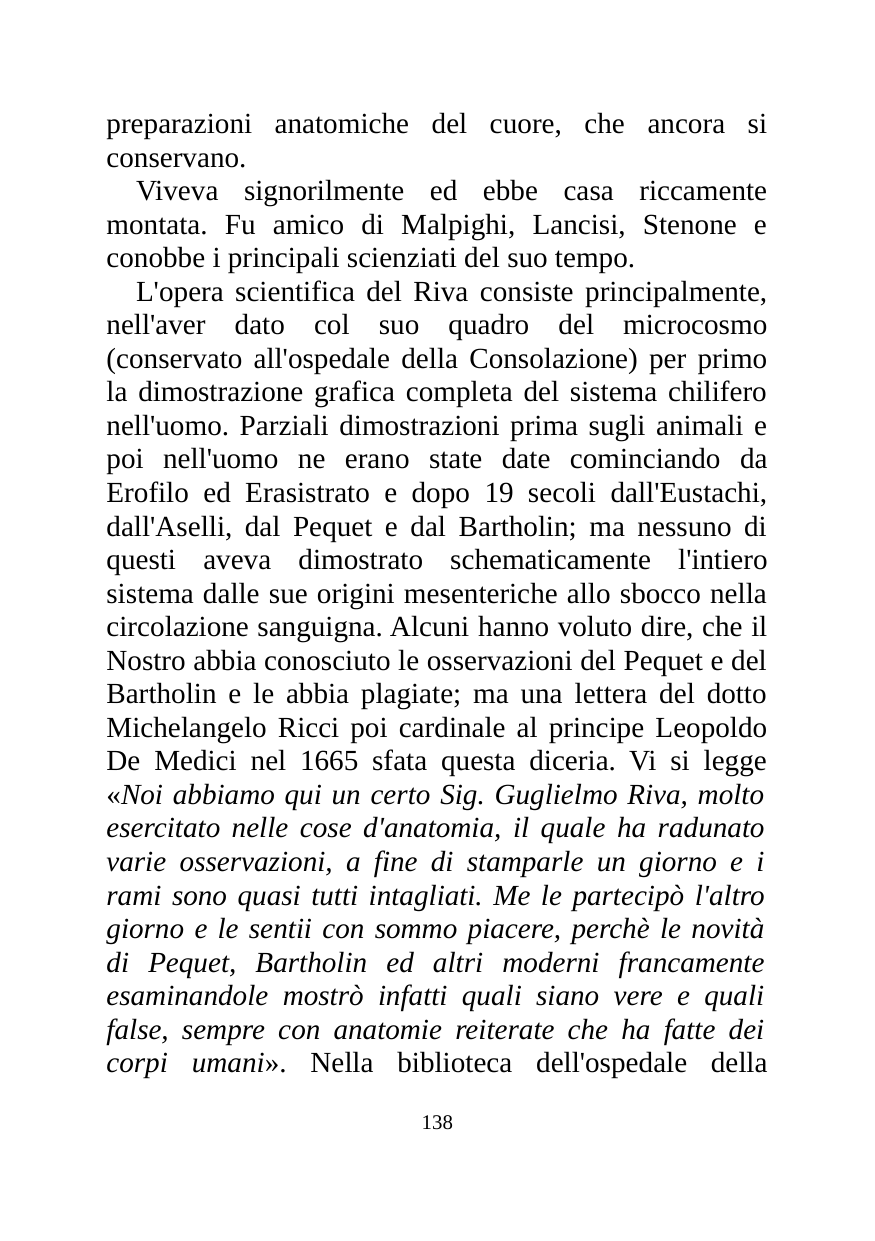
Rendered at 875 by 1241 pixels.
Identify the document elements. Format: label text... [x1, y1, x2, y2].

text L'opera scientifica del Riva consiste principalmente, nell'aver dato col suo quadro del microcosmo (conservato all'ospedale della Consolazione) per primo la dimostrazione grafica completa del sistema chilifero nell'uomo. Parziali dimostrazioni prima sugli animali e poi nell'uomo ne erano state date cominciando da Erofilo ed Erasistrato e dopo 19 secoli dall'Eustachi, dall'Aselli, dal Pequet e dal Bartholin; ma nessuno di questi aveva dimostrato schematicamente l'intiero sistema dalle sue origini mesenteriche allo sbocco nella circolazione sanguigna. Alcuni hanno voluto dire, che il Nostro abbia conosciuto le osservazioni del Pequet e del Bartholin e le abbia plagiate; ma una lettera del dotto Michelangelo Ricci poi cardinale al principe Leopoldo De Medici nel 1665 sfata questa diceria. Vi si legge «Noi abbiamo qui un certo Sig. Guglielmo Riva, molto esercitato nelle cose d'anatomia, il quale ha radunato varie osservazioni, a fine di stamparle un giorno e i rami sono quasi tutti intagliati. Me le partecipò l'altro giorno e le sentii con sommo piacere, perchè le novità di Pequet, Bartholin ed altri moderni francamente esaminandole mostrò infatti quali siano vere e quali false, sempre con anatomie reiterate che ha fatte dei corpi umani». Nella biblioteca dell'ospedale della [106, 274, 768, 1079]
text preparazioni anatomiche del cuore, che ancora si conservano. [106, 106, 768, 173]
text Viveva signorilmente ed ebbe casa riccamente montata. Fu amico di Malpighi, Lancisi, Stenone e conobbe i principali scienziati del suo tempo. [106, 173, 768, 274]
